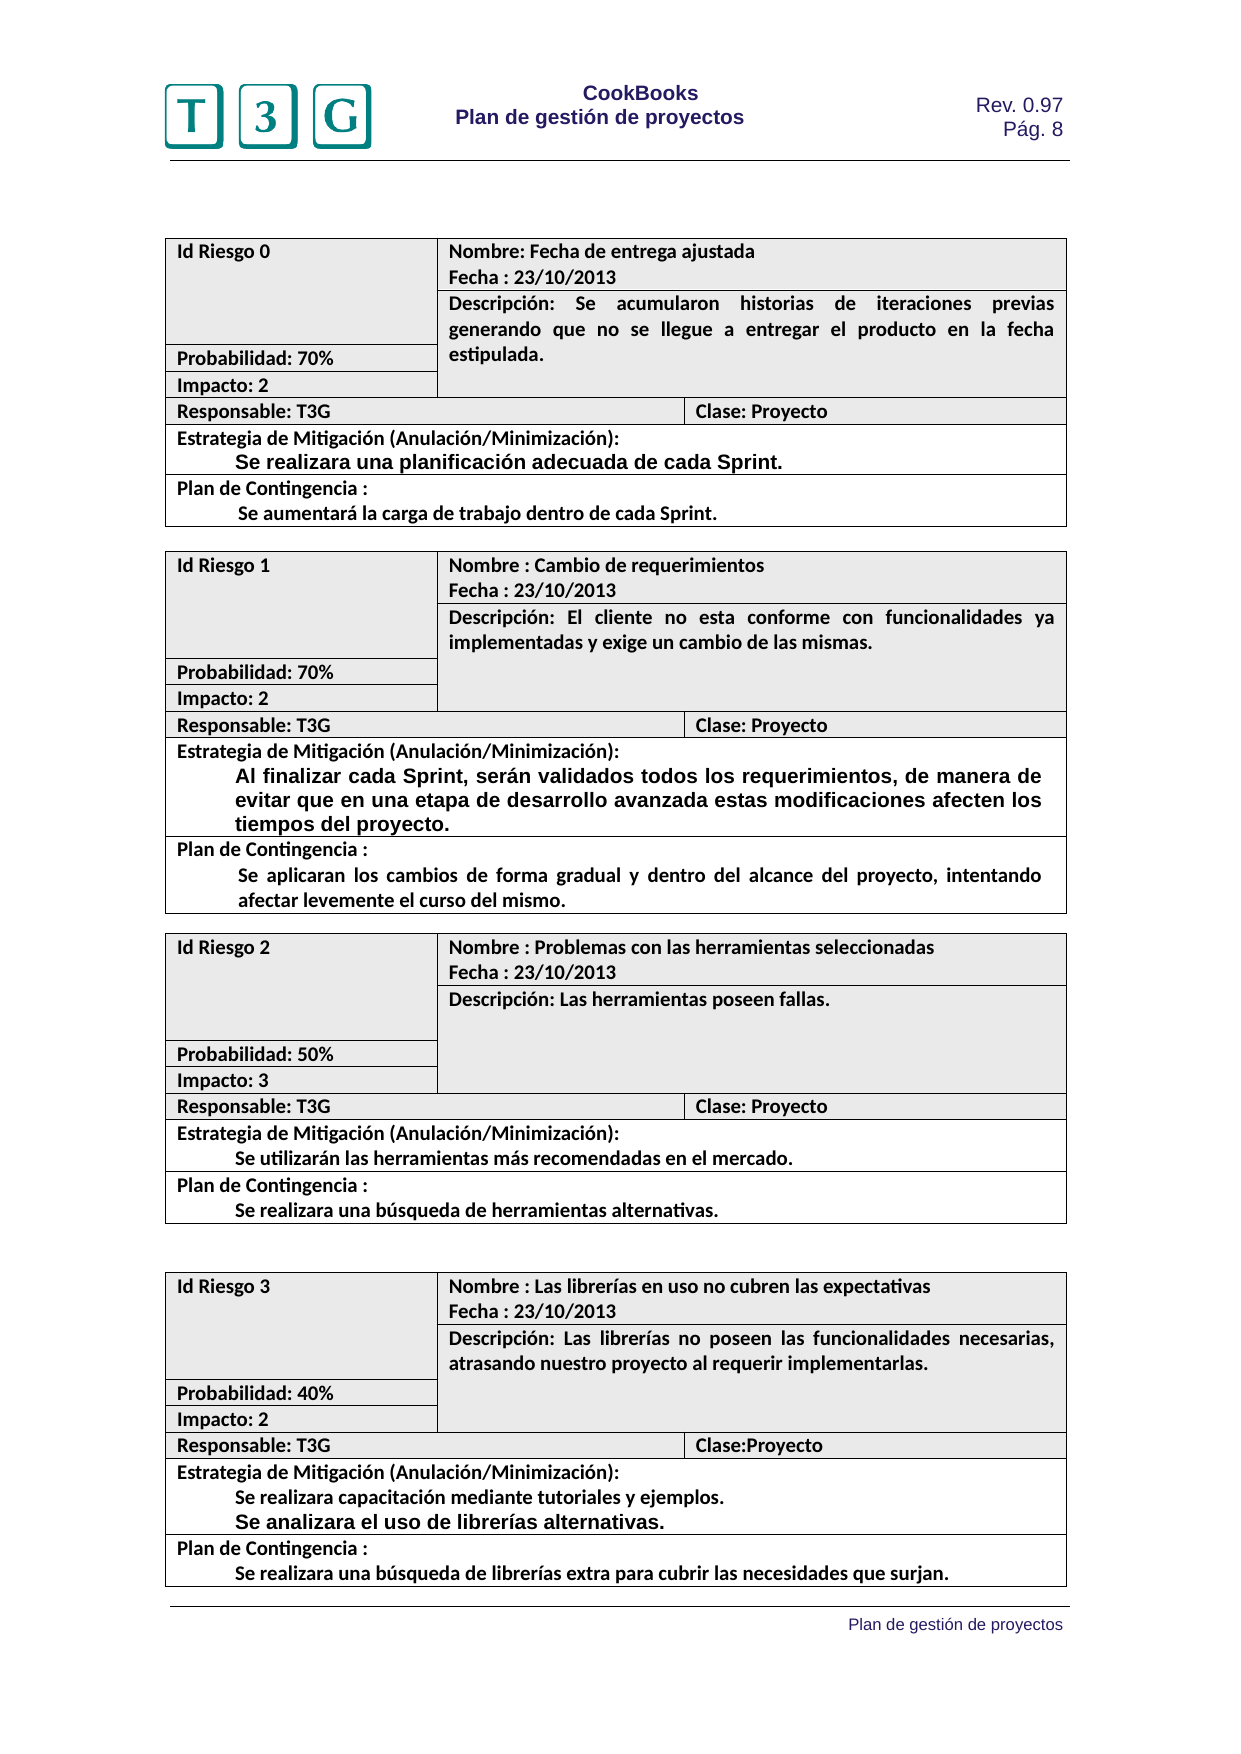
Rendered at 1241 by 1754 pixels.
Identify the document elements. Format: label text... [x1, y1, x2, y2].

table_header Id Riesgo 3 [166, 1273, 437, 1379]
table_cell Descripción: Las herramientas poseen fallas. [438, 986, 1066, 1093]
table_cell Estrategia de Mitigación (Anulación/Minimización): Se utilizarán las herramientas más recomendadas en el mercado. [166, 1120, 1066, 1171]
table_header Nombre : Cambio de requerimientos Fecha : 23/10/2013 [438, 552, 1066, 603]
table_cell Estrategia de Mitigación (Anulación/Minimización): Al finalizar cada Sprint, serán validados todos los requerimientos, de manera de evitar que en una etapa de desarrollo avanzada estas modificaciones afecten los tiempos del proyecto. [166, 738, 1066, 836]
table_cell Plan de Contingencia : Se aplicaran los cambios de forma gradual y dentro del alcance del proyecto, intentando afectar levemente el curso del mismo. [166, 837, 1066, 913]
table_cell Clase: Proyecto [685, 712, 1066, 737]
table_header Id Riesgo 0 [166, 239, 437, 344]
table_cell Descripción: Se acumularon historias de iteraciones previas generando que no se llegue a entregar el producto en la fecha estipulada. [438, 291, 1066, 397]
table_cell Impacto: 2 [166, 685, 437, 711]
table_header Nombre : Las librerías en uso no cubren las expectativas Fecha : 23/10/2013 [438, 1273, 1066, 1324]
table_cell Estrategia de Mitigación (Anulación/Minimización): Se realizara una planificación adecuada de cada Sprint. [166, 425, 1066, 474]
table_cell Probabilidad: 70% [166, 345, 437, 371]
table_cell Plan de Contingencia : Se realizara una búsqueda de herramientas alternativas. [166, 1172, 1066, 1223]
table_header Id Riesgo 1 [166, 552, 437, 658]
table_cell Responsable: T3G [166, 712, 684, 737]
table_cell Impacto: 2 [166, 372, 437, 397]
table_cell Responsable: T3G [166, 1433, 684, 1458]
table_cell Plan de Contingencia : Se aumentará la carga de trabajo dentro de cada Sprint. [166, 475, 1066, 526]
table_cell Impacto: 2 [166, 1406, 437, 1432]
table_cell Clase: Proyecto [685, 1094, 1066, 1119]
table_header Nombre : Problemas con las herramientas seleccionadas Fecha : 23/10/2013 [438, 934, 1066, 985]
table_cell Responsable: T3G [166, 1094, 684, 1119]
table_cell Estrategia de Mitigación (Anulación/Minimización): Se realizara capacitación mediante tutoriales y ejemplos. Se analizara el uso de librerías alternativas. [166, 1459, 1066, 1534]
table_cell Descripción: El cliente no esta conforme con funcionalidades ya implementadas y exige un cambio de las mismas. [438, 604, 1066, 711]
table_cell Descripción: Las librerías no poseen las funcionalidades necesarias, atrasando nuestro proyecto al requerir implementarlas. [438, 1325, 1066, 1432]
table_header Nombre: Fecha de entrega ajustada Fecha : 23/10/2013 [438, 239, 1066, 289]
table_cell Clase:Proyecto [685, 1433, 1066, 1458]
table_cell Probabilidad: 40% [166, 1380, 437, 1405]
table_cell Impacto: 3 [166, 1067, 437, 1093]
table_cell Plan de Contingencia : Se realizara una búsqueda de librerías extra para cubrir las necesidades que surjan. [166, 1535, 1066, 1586]
table_cell Probabilidad: 70% [166, 659, 437, 684]
table_cell Probabilidad: 50% [166, 1041, 437, 1066]
table_header Id Riesgo 2 [166, 934, 437, 1040]
table_cell Responsable: T3G [166, 398, 684, 424]
table_cell Clase: Proyecto [685, 398, 1066, 424]
